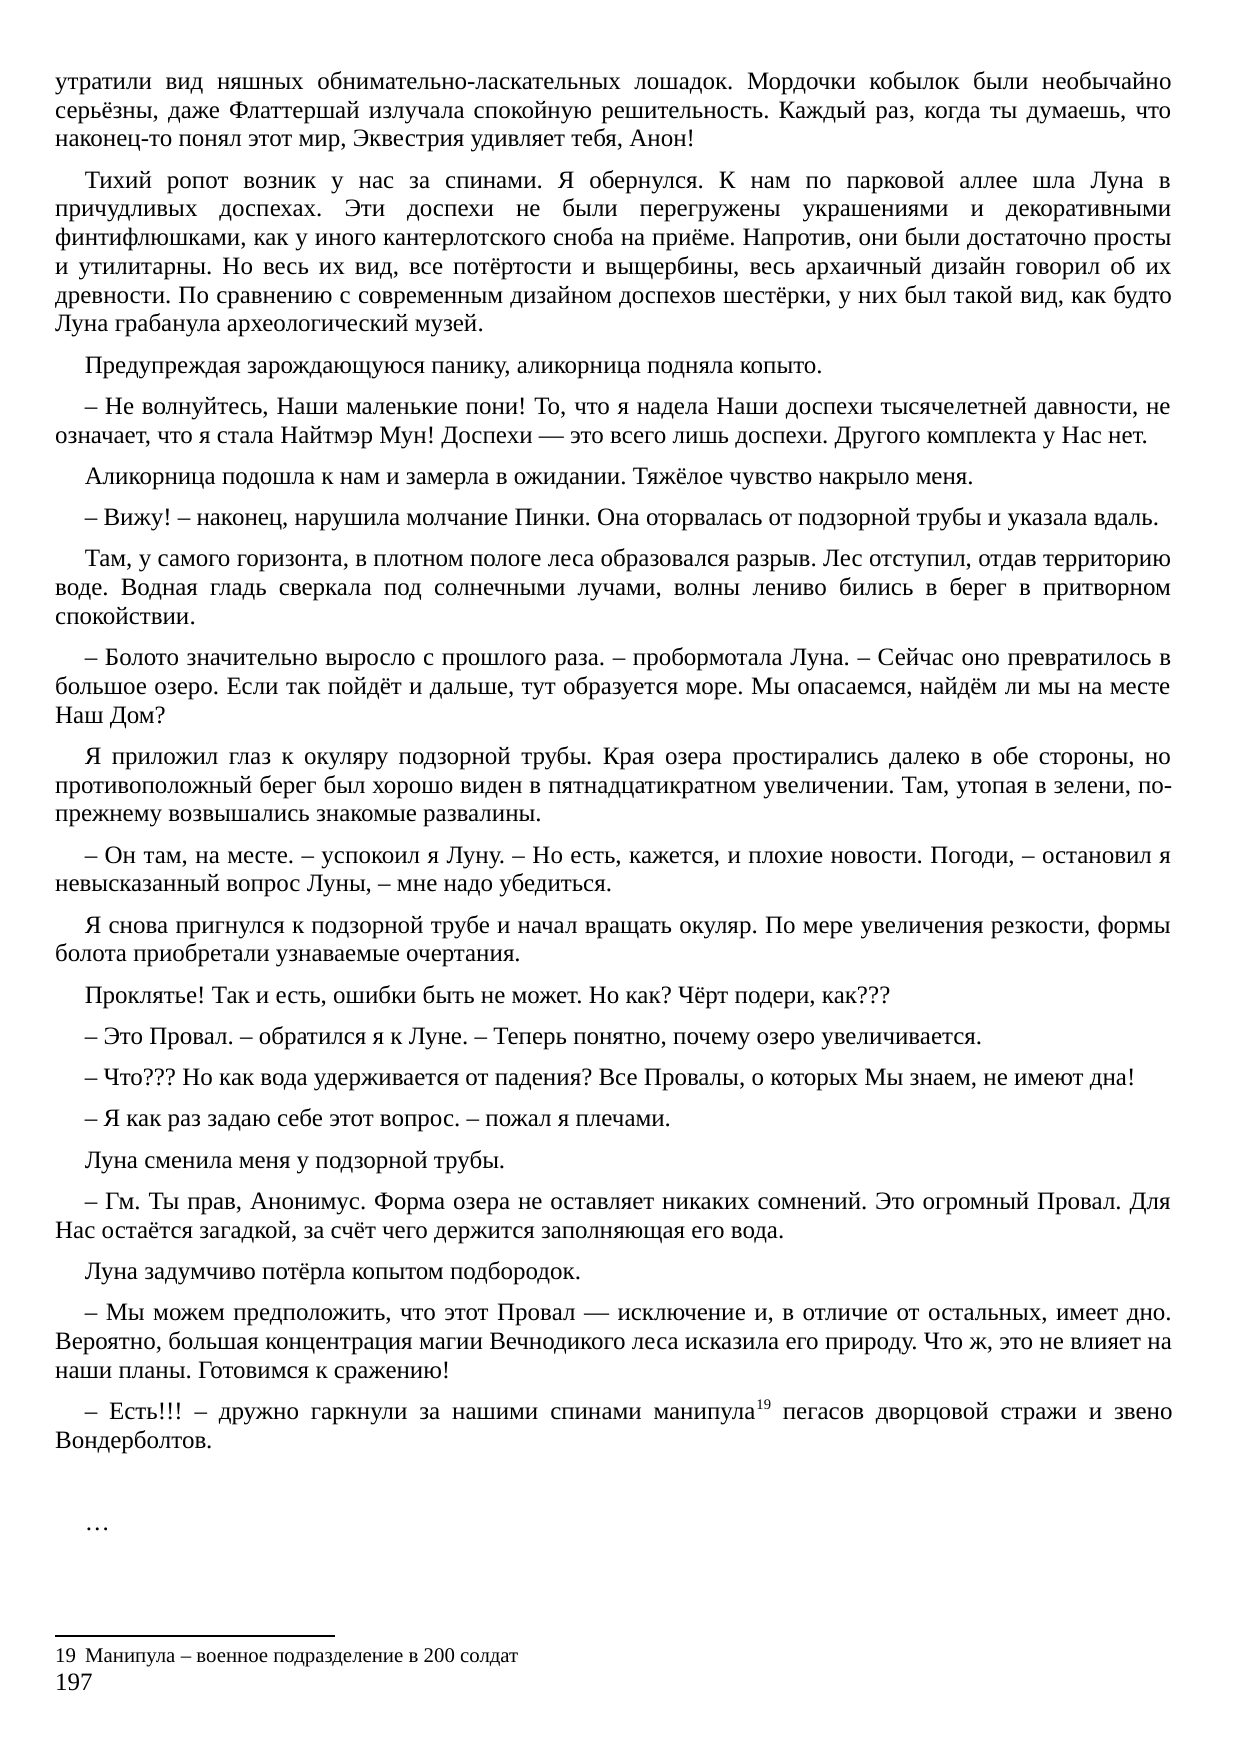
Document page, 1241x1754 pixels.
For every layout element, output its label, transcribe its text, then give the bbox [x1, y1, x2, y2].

text Проклятье! Так и есть, ошибки быть не может. Но как? Чёрт подери, как??? [55, 980, 1173, 1008]
text Я снова пригнулся к подзорной трубе и начал вращать окуляр. По мере увеличения резкости, формы болота приобретали узнаваемые очертания. [55, 910, 1173, 967]
text Тихий ропот возник у нас за спинами. Я обернулся. К нам по парковой аллее шла Луна в причудливых доспехах. Эти доспехи не были перегружены украшениями и декоративными финтифлюшками, как у иного кантерлотского сноба на приёме. Напротив, они были достаточно просты и утилитарны. Но весь их вид, все потёртости и выщербины, весь архаичный дизайн говорил об их древности. По сравнению с современным дизайном доспехов шестёрки, у них был такой вид, как будто Луна грабанула археологический музей. [55, 165, 1173, 337]
text … [55, 1507, 1173, 1536]
text Предупреждая зарождающуюся панику, аликорница подняла копыто. [55, 350, 1173, 378]
text утратили вид няшных обнимательно-ласкательных лошадок. Мордочки кобылок были необычайно серьёзны, даже Флаттершай излучала спокойную решительность. Каждый раз, когда ты думаешь, что наконец-то понял этот мир, Эквестрия удивляет тебя, Анон! [55, 66, 1173, 152]
text – Это Провал. – обратился я к Луне. – Теперь понятно, почему озеро увеличивается. [55, 1021, 1173, 1050]
text Там, у самого горизонта, в плотном пологе леса образовался разрыв. Лес отступил, отдав территорию воде. Водная гладь сверкала под солнечными лучами, волны лениво бились в берег в притворном спокойствии. [55, 543, 1173, 630]
text – Мы можем предположить, что этот Провал — исключение и, в отличие от остальных, имеет дно. Вероятно, большая концентрация магии Вечнодикого леса исказила его природу. Что ж, это не влияет на наши планы. Готовимся к сражению! [55, 1297, 1173, 1383]
text Я приложил глаз к окуляру подзорной трубы. Края озера простирались далеко в обе стороны, но противоположный берег был хорошо виден в пятнадцатикратном увеличении. Там, утопая в зелени, по-прежнему возвышались знакомые развалины. [55, 741, 1173, 827]
text – Что??? Но как вода удерживается от падения? Все Провалы, о которых Мы знаем, не имеют дна! [55, 1062, 1173, 1091]
text – Он там, на месте. – успокоил я Луну. – Но есть, кажется, и плохие новости. Погоди, – остановил я невысказанный вопрос Луны, – мне надо убедиться. [55, 840, 1173, 897]
text – Гм. Ты прав, Анонимус. Форма озера не оставляет никаких сомнений. Это огромный Провал. Для Нас остаётся загадкой, за счёт чего держится заполняющая его вода. [55, 1186, 1173, 1243]
text Луна сменила меня у подзорной трубы. [55, 1145, 1173, 1173]
text – Болото значительно выросло с прошлого раза. – пробормотала Луна. – Сейчас оно превратилось в большое озеро. Если так пойдёт и дальше, тут образуется море. Мы опасаемся, найдём ли мы на месте Наш Дом? [55, 642, 1173, 728]
text – Я как раз задаю себе этот вопрос. – пожал я плечами. [55, 1103, 1173, 1132]
text Луна задумчиво потёрла копытом подбородок. [55, 1256, 1173, 1285]
text Манипула – военное подразделение в 200 солдат [55, 1642, 1173, 1667]
text – Не волнуйтесь, Наши маленькие пони! То, что я надела Наши доспехи тысячелетней давности, не означает, что я стала Найтмэр Мун! Доспехи — это всего лишь доспехи. Другого комплекта у Нас нет. [55, 391, 1173, 448]
text – Вижу! – наконец, нарушила молчание Пинки. Она оторвалась от подзорной трубы и указала вдаль. [55, 502, 1173, 531]
text Аликорница подошла к нам и замерла в ожидании. Тяжёлое чувство накрыло меня. [55, 461, 1173, 490]
text – Есть!!! – дружно гаркнули за нашими спинами манипула пегасов дворцовой стражи и звено Вондерболтов. [55, 1396, 1173, 1453]
